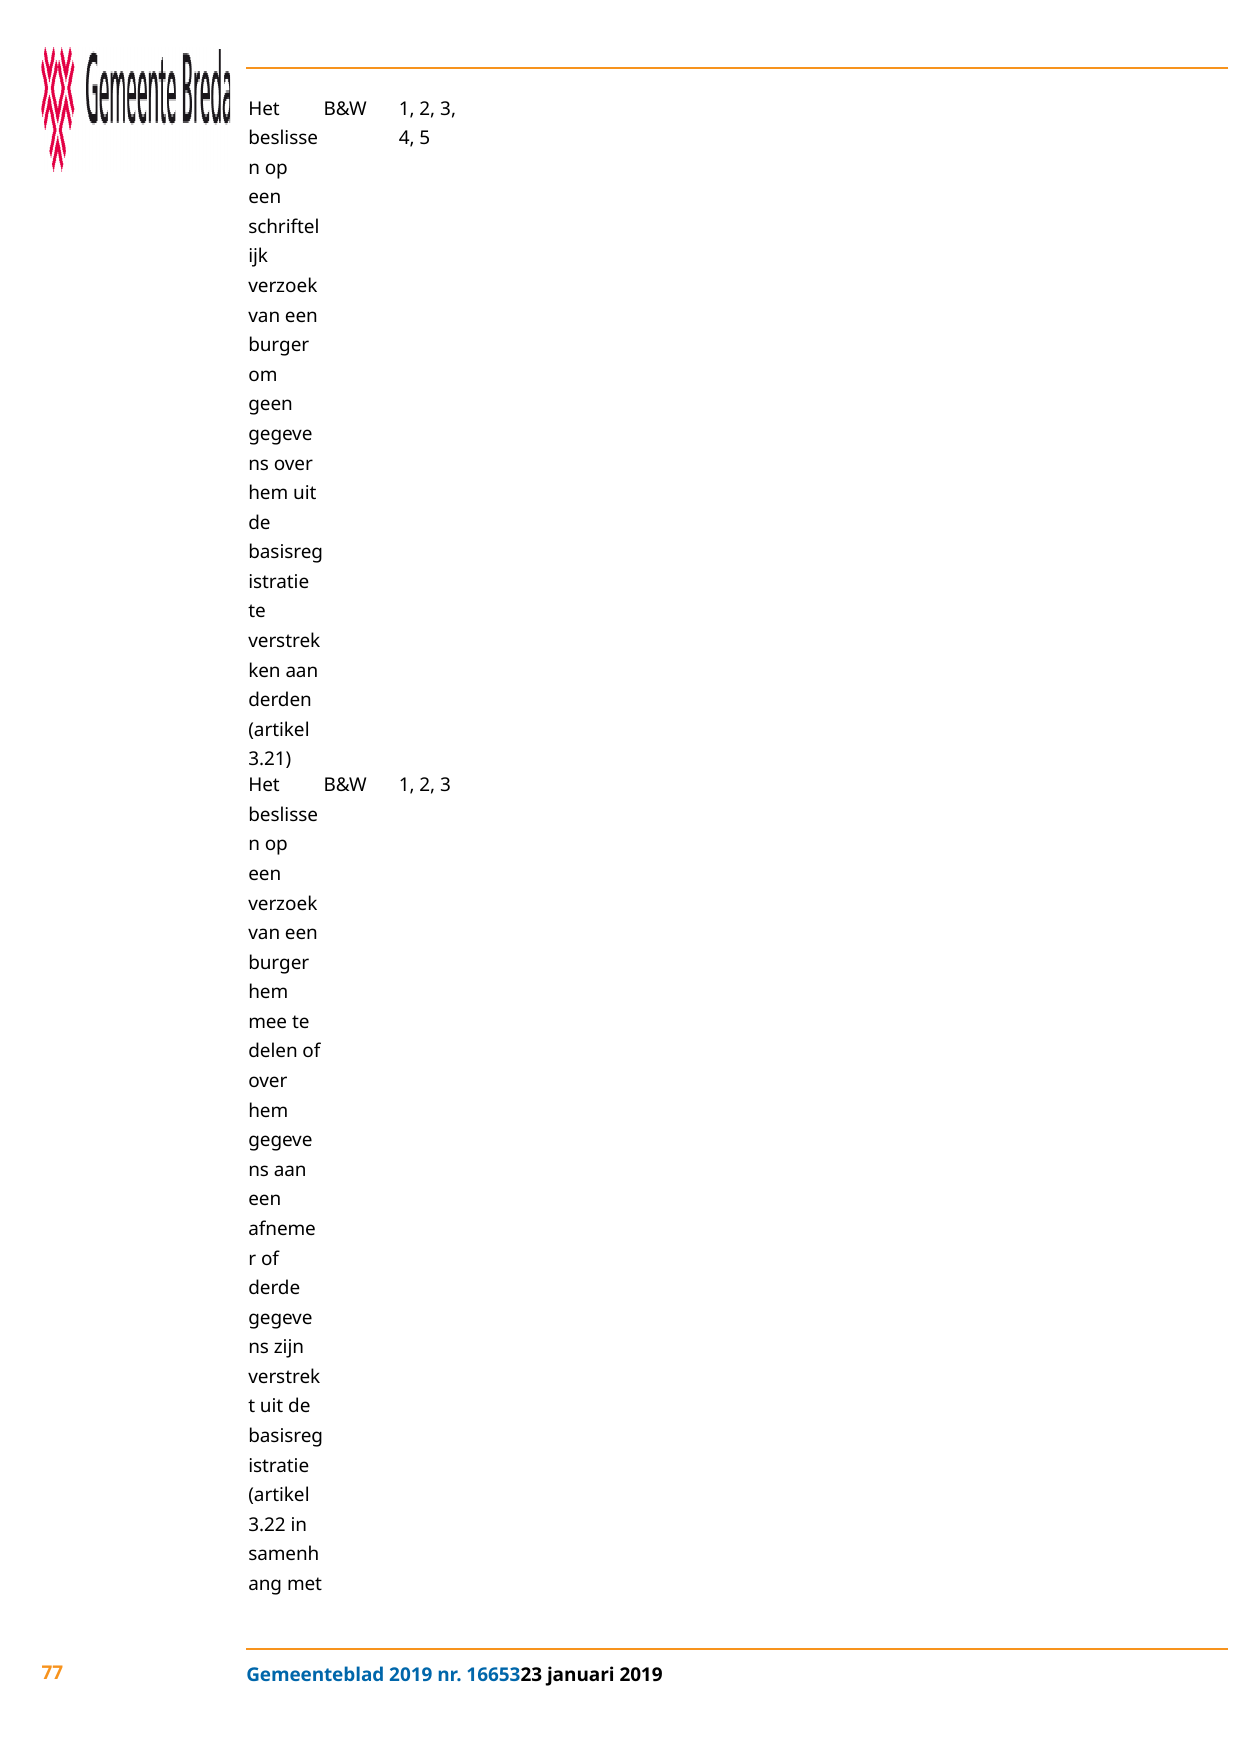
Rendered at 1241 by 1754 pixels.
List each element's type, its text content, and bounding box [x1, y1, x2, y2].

table_cell 1, 2, 3 [399, 771, 474, 1596]
picture [41, 47, 231, 172]
table_cell 1, 2, 3, 4, 5 [399, 95, 474, 771]
table_cell B&W [323, 95, 398, 771]
table_cell Het beslissen op een verzoek van een burger hem mee te delen of over hem gegevens aan een afnemer of derde gegevens zijn verstrekt uit de basisregistratie (artikel 3.22 in samenhang met [248, 771, 323, 1596]
table_cell [474, 771, 549, 1596]
table_cell B&W [323, 771, 398, 1596]
table_cell Het beslissen op een schriftelijk verzoek van een burger om geen gegevens over hem uit de basisregistratie te verstrekken aan derden (artikel 3.21) [248, 95, 323, 771]
table_cell [474, 95, 549, 771]
